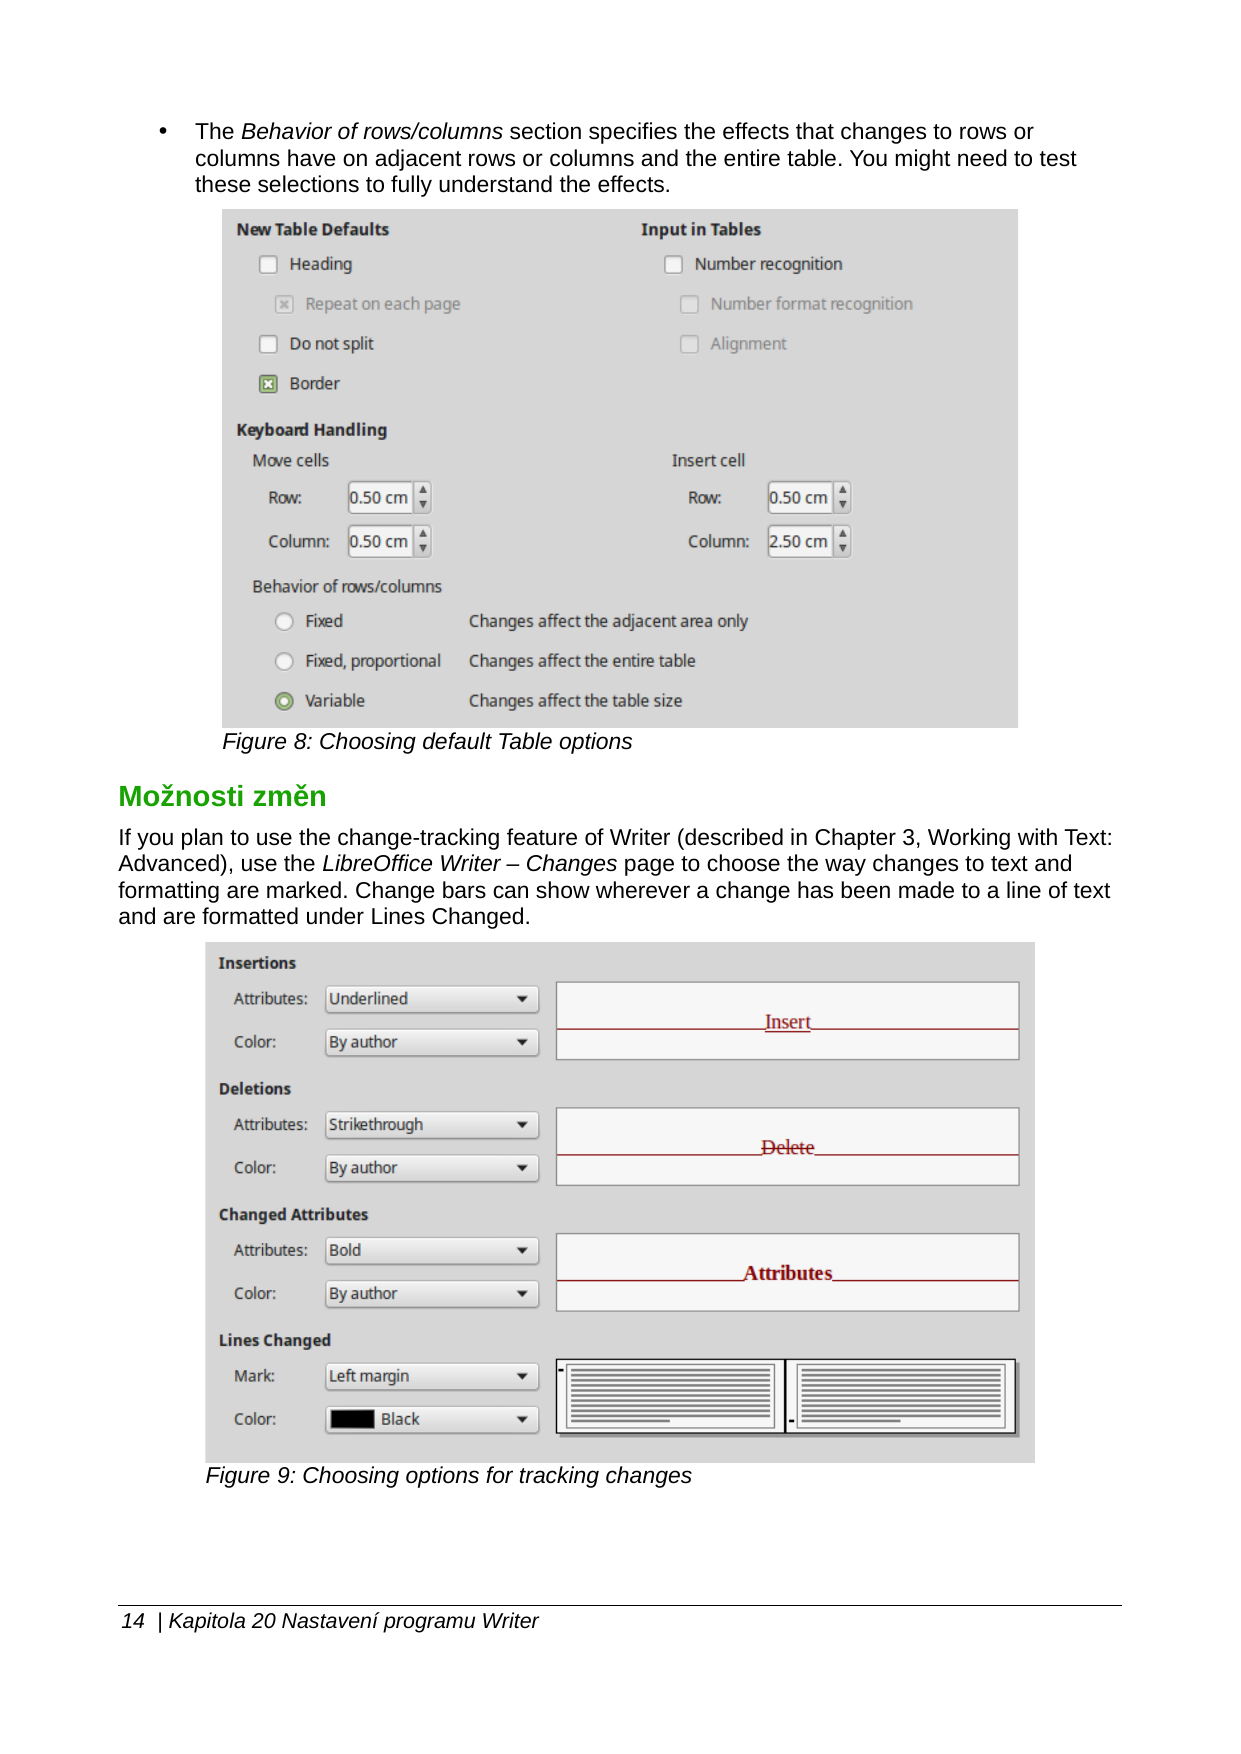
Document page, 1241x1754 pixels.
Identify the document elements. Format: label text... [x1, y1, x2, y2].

picture [222, 209, 1019, 728]
list The Behavior of rows/columns section specifies the effects that changes to rows or columns have on adjacent rows or columns and the entire table. You might need to test these selections to fully understand the effects. [156, 118, 1122, 198]
text Figure 9: Choosing options for tracking changes [205, 1463, 1035, 1489]
text If you plan to use the change-tracking feature of Writer (described in Chapter 3, Working with Text: Advanced), use the LibreOffice Writer – Changes page to choose the way changes to text and formatting are marked. Change bars can show wherever a change has been made to a line of text and are formatted under Lines Changed. [118, 824, 1122, 929]
text Figure 8: Choosing default Table options [222, 728, 1018, 754]
picture [205, 942, 1035, 1463]
subtitle Možnosti změn [118, 779, 1122, 812]
